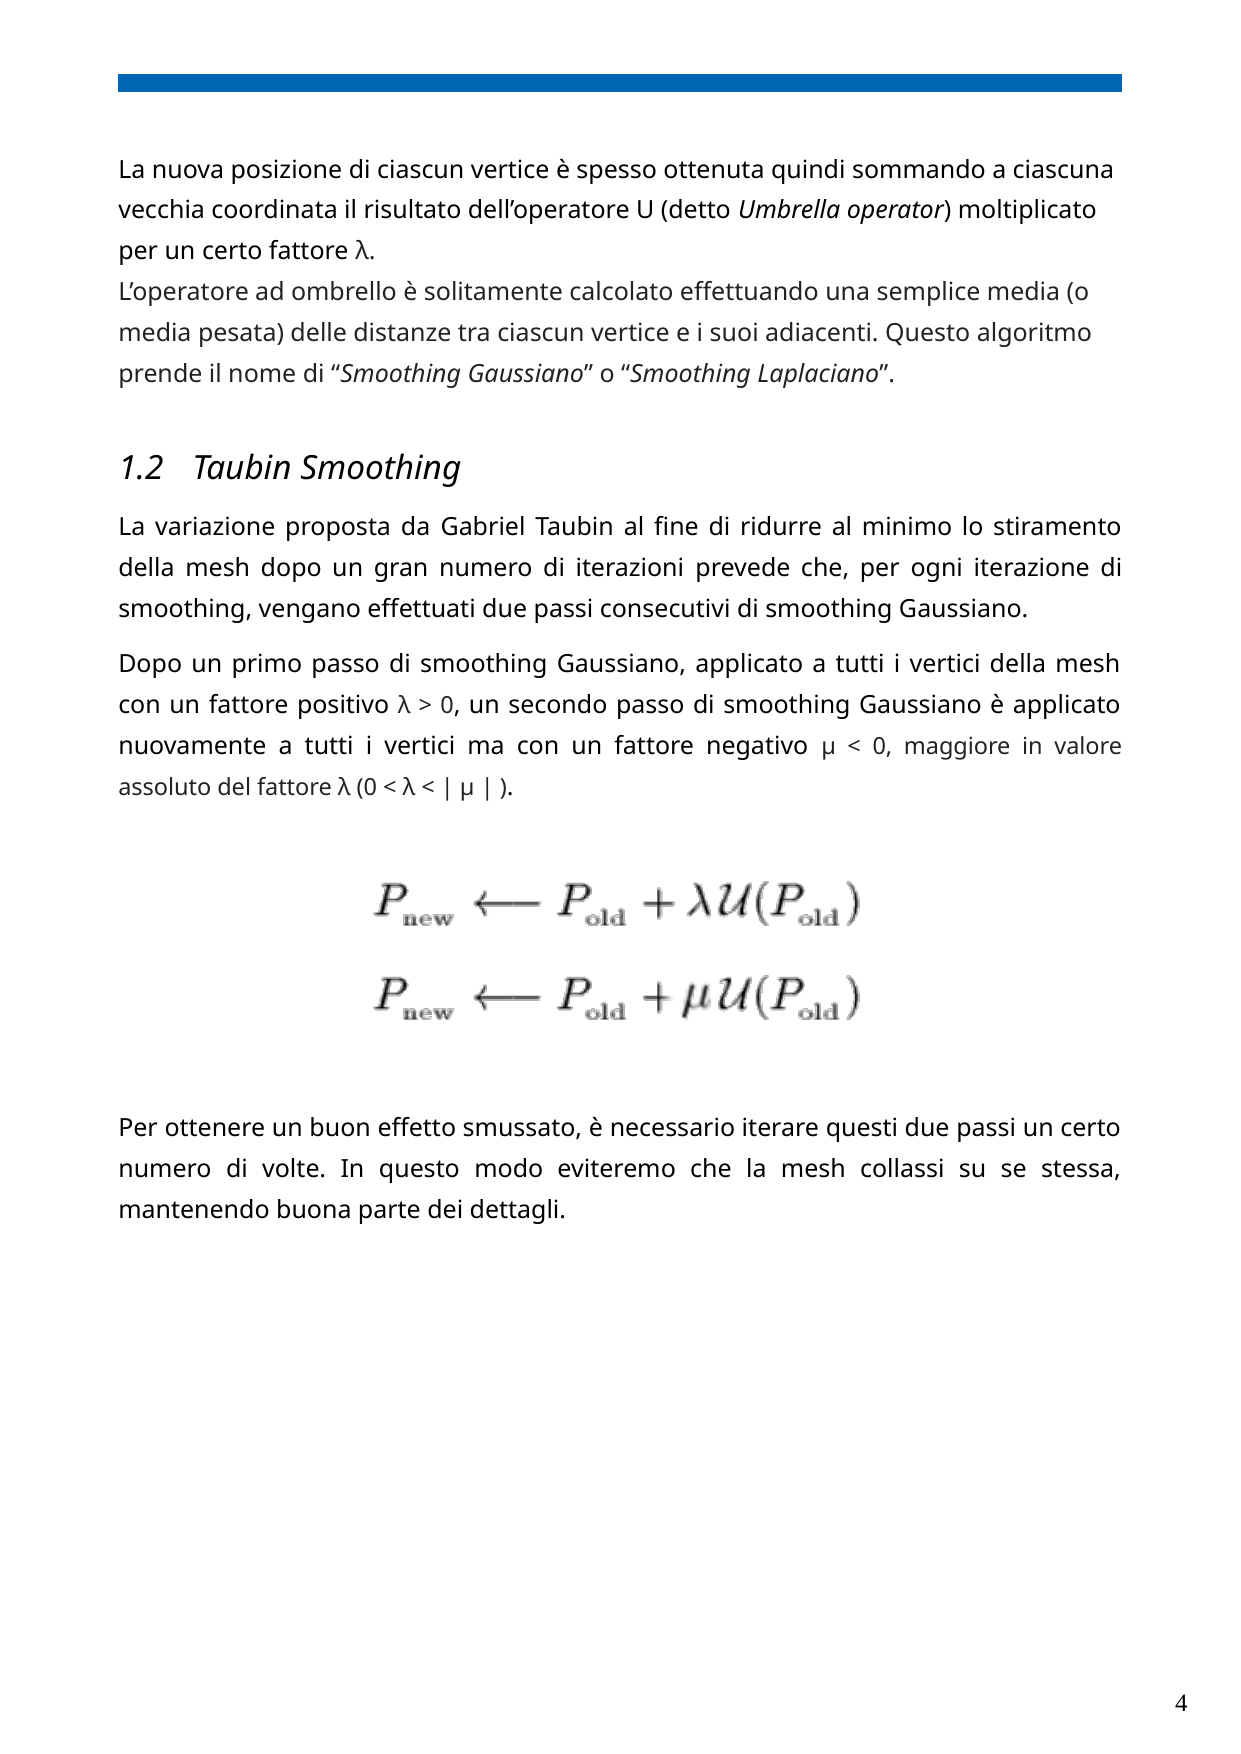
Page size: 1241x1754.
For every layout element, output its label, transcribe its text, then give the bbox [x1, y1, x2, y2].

text La variazione proposta da Gabriel Taubin al fine di ridurre al minimo lo stiramento della mesh dopo un gran numero di iterazioni prevede che, per ogni iterazione di smoothing, vengano effettuati due passi consecutivi di smoothing Gaussiano. [118, 509, 1122, 624]
text Per ottenere un buon effetto smussato, è necessario iterare questi due passi un certo numero di volte. In questo modo eviteremo che la mesh collassi su se stessa, mantenendo buona parte dei dettagli. [118, 1110, 1122, 1225]
subtitle Taubin Smoothing [118, 444, 1122, 489]
text La nuova posizione di ciascun vertice è spesso ottenuta quindi sommando a ciascuna vecchia coordinata il risultato dell’operatore U (detto Umbrella operator) moltiplicato per un certo fattore λ. L’operatore ad ombrello è solitamente calcolato effettuando una semplice media (o media pesata) delle distanze tra ciascun vertice e i suoi adiacenti. Questo algoritmo prende il nome di “Smoothing Gaussiano” o “Smoothing Laplaciano”. [118, 151, 1122, 389]
picture [352, 852, 888, 1048]
text Dopo un primo passo di smoothing Gaussiano, applicato a tutti i vertici della mesh con un fattore positivo λ > 0, un secondo passo di smoothing Gaussiano è applicato nuovamente a tutti i vertici ma con un fattore negativo μ < 0, maggiore in valore assoluto del fattore λ (0 < λ < | μ | ). [118, 646, 1122, 802]
